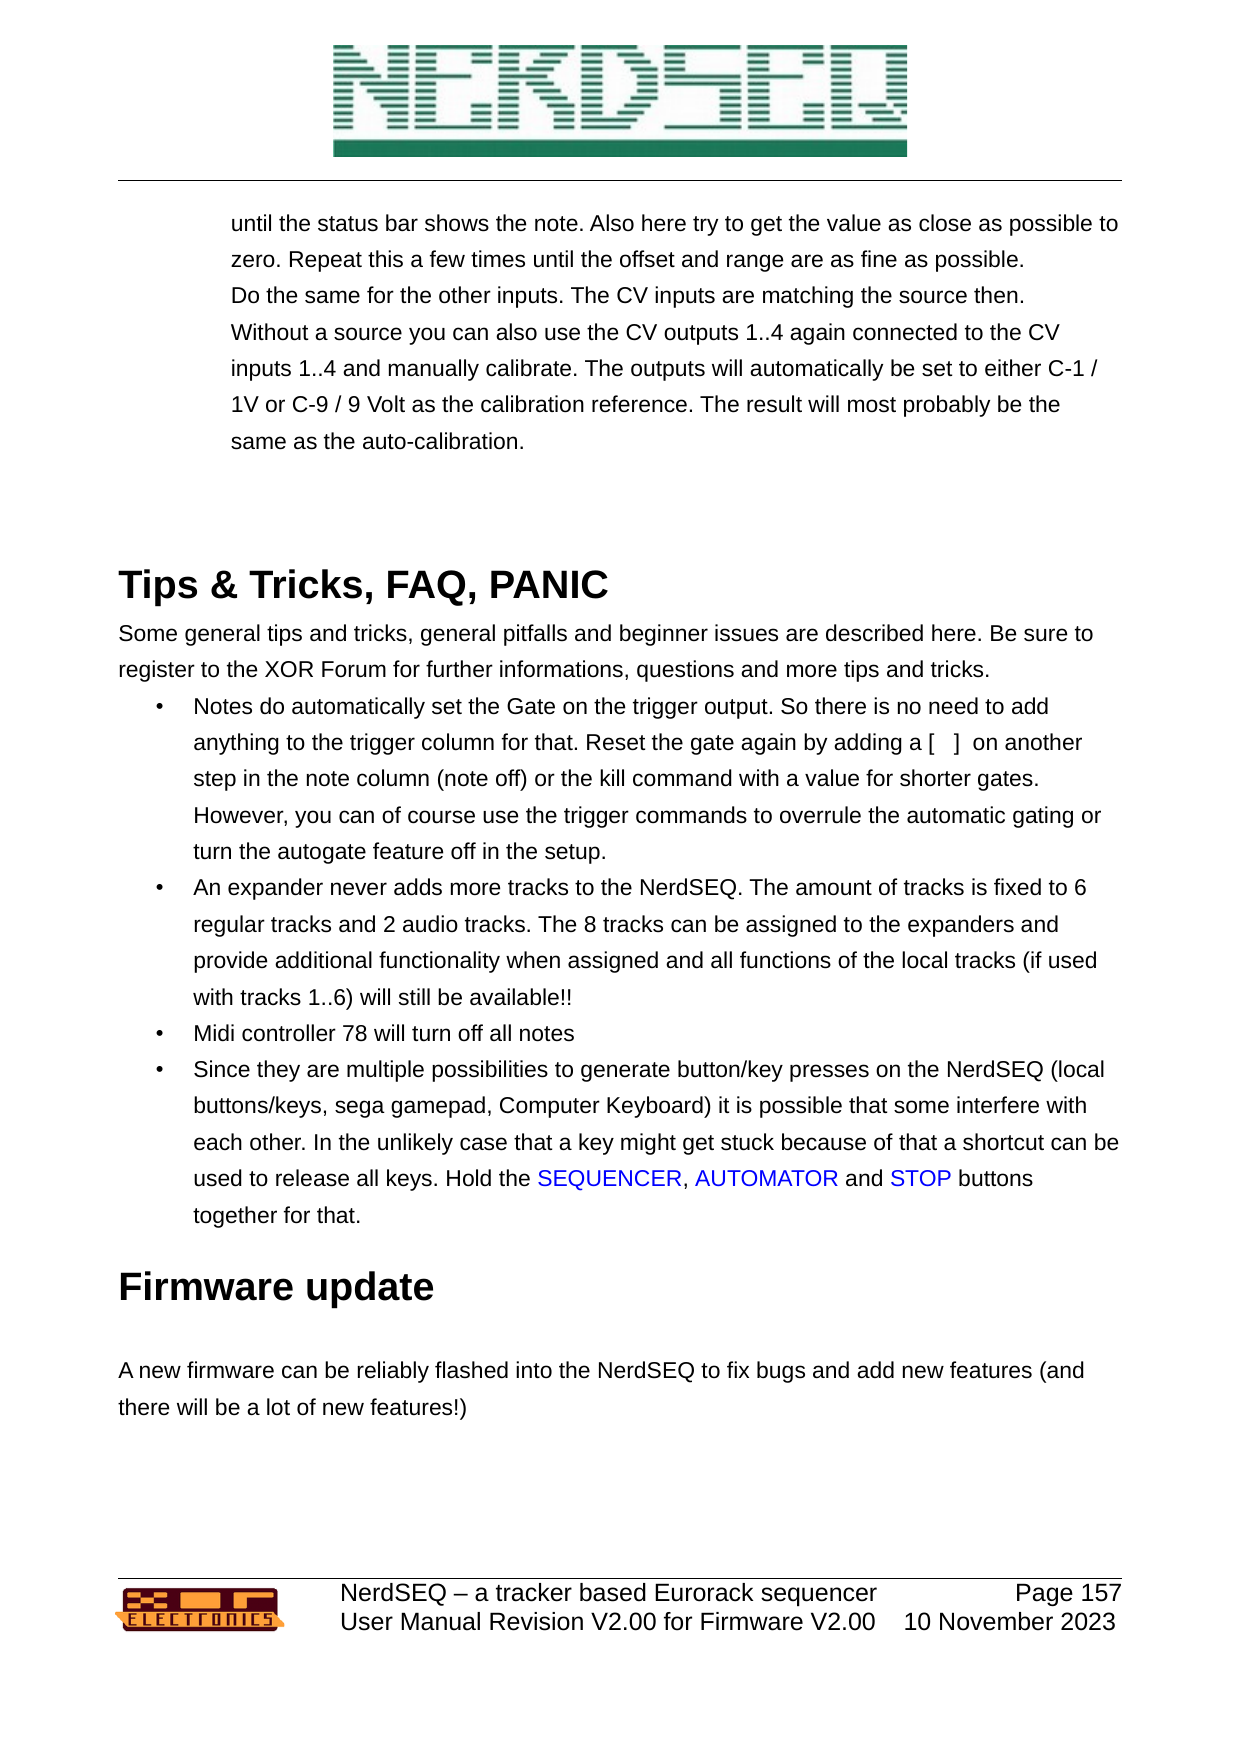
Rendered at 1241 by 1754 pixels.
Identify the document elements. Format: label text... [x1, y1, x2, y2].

list Do the same for the other inputs. The CV inputs are matching the source then. [193, 282, 1122, 309]
list Midi controller 78 will turn off all notes [156, 1020, 1122, 1046]
picture [115, 1584, 285, 1634]
text Some general tips and tricks, general pitfalls and beginner issues are described here. Be sure to register to the XOR Forum for further informations, questions and more tips and tricks. [118, 620, 1122, 683]
subtitle Firmware update [118, 1263, 1122, 1308]
list Without a source you can also use the CV outputs 1..4 again connected to the CV inputs 1..4 and manually calibrate. The outputs will automatically be set to either C-1 / 1V or C-9 / 9 Volt as the calibration reference. The result will most probably be the same as the auto-calibration. [193, 319, 1122, 454]
list Since they are multiple possibilities to generate button/key presses on the NerdSEQ (local buttons/keys, sega gamepad, Computer Keyboard) it is possible that some interfere with each other. In the unlikely case that a key might get stuck because of that a shortcut can be used to release all keys. Hold the SEQUENCER, AUTOMATOR and STOP buttons together for that. [156, 1056, 1122, 1228]
subtitle Tips & Tricks, FAQ, PANIC [118, 562, 1122, 607]
text A new firmware can be reliably flashed into the NerdSEQ to fix bugs and add new features (and there will be a lot of new features!) [118, 1357, 1122, 1420]
list Notes do automatically set the Gate on the trigger output. So there is no need to add anything to the trigger column for that. Reset the gate again by adding a [ ] on another step in the note column (note off) or the kill command with a value for shorter gates. However, you can of course use the trigger commands to overrule the automatic gating or turn the autogate feature off in the setup. [156, 693, 1122, 864]
list until the status bar shows the note. Also here try to get the value as close as possible to zero. Repeat this a few times until the offset and range are as fine as possible. [193, 209, 1122, 272]
picture [333, 45, 908, 157]
list An expander never adds more tracks to the NerdSEQ. The amount of tracks is fixed to 6 regular tracks and 2 audio tracks. The 8 tracks can be assigned to the expanders and provide additional functionality when assigned and all functions of the local tracks (if used with tracks 1..6) will still be available!! [156, 874, 1122, 1010]
